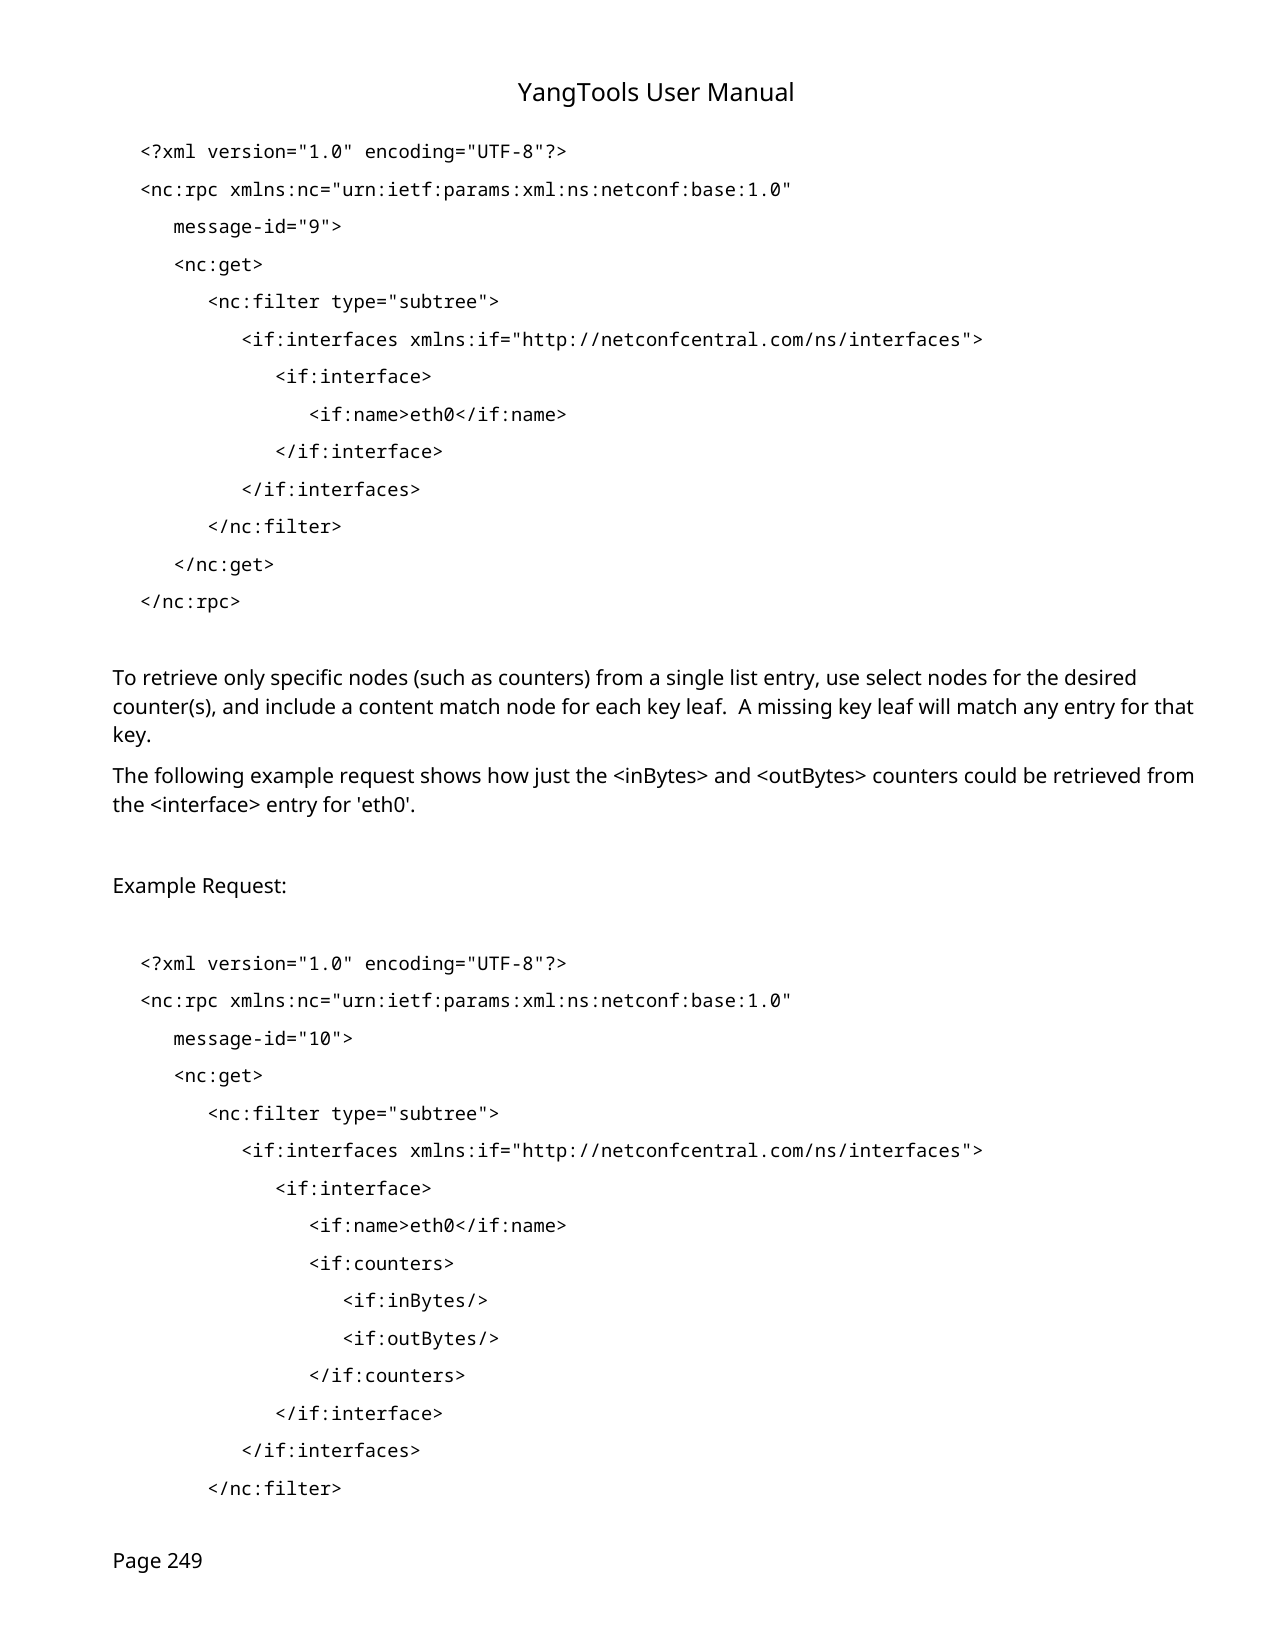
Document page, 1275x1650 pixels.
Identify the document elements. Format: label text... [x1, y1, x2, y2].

text </nc:filter> [139, 1475, 1200, 1501]
text <nc:rpc xmlns:nc="urn:ietf:params:xml:ns:netconf:base:1.0" [139, 176, 1200, 202]
text <if:name>eth0</if:name> [139, 1213, 1200, 1238]
text <nc:get> [139, 251, 1200, 277]
text <nc:filter type="subtree"> [139, 1100, 1200, 1126]
text <if:interface> [139, 363, 1200, 389]
text <if:interfaces xmlns:if="http://netconfcentral.com/ns/interfaces"> [139, 1138, 1200, 1163]
text <if:counters> [139, 1250, 1200, 1276]
text The following example request shows how just the <inBytes> and <outBytes> counters could be retrieved from the <interface> entry for 'eth0'. [112, 761, 1200, 818]
text To retrieve only specific nodes (such as counters) from a single list entry, use select nodes for the desired counter(s), and include a content match node for each key leaf. A missing key leaf will match any entry for that key. [112, 663, 1200, 749]
text <if:name>eth0</if:name> [139, 401, 1200, 427]
text </if:interface> [139, 438, 1200, 464]
text Example Request: [112, 872, 1200, 900]
text <if:inBytes/> [139, 1288, 1200, 1313]
text <nc:rpc xmlns:nc="urn:ietf:params:xml:ns:netconf:base:1.0" [139, 988, 1200, 1013]
text <if:interface> [139, 1175, 1200, 1201]
text message-id="10"> [139, 1025, 1200, 1051]
text </nc:filter> [139, 513, 1200, 539]
text </if:interface> [139, 1400, 1200, 1426]
text <if:outBytes/> [139, 1325, 1200, 1351]
text message-id="9"> [139, 213, 1200, 239]
text <nc:filter type="subtree"> [139, 288, 1200, 314]
text </if:counters> [139, 1363, 1200, 1388]
text </nc:get> [139, 551, 1200, 577]
text <nc:get> [139, 1063, 1200, 1088]
text </if:interfaces> [139, 1438, 1200, 1463]
text <?xml version="1.0" encoding="UTF-8"?> [139, 950, 1200, 976]
text <if:interfaces xmlns:if="http://netconfcentral.com/ns/interfaces"> [139, 326, 1200, 352]
text </if:interfaces> [139, 476, 1200, 502]
text </nc:rpc> [139, 588, 1200, 614]
text <?xml version="1.0" encoding="UTF-8"?> [139, 138, 1200, 164]
